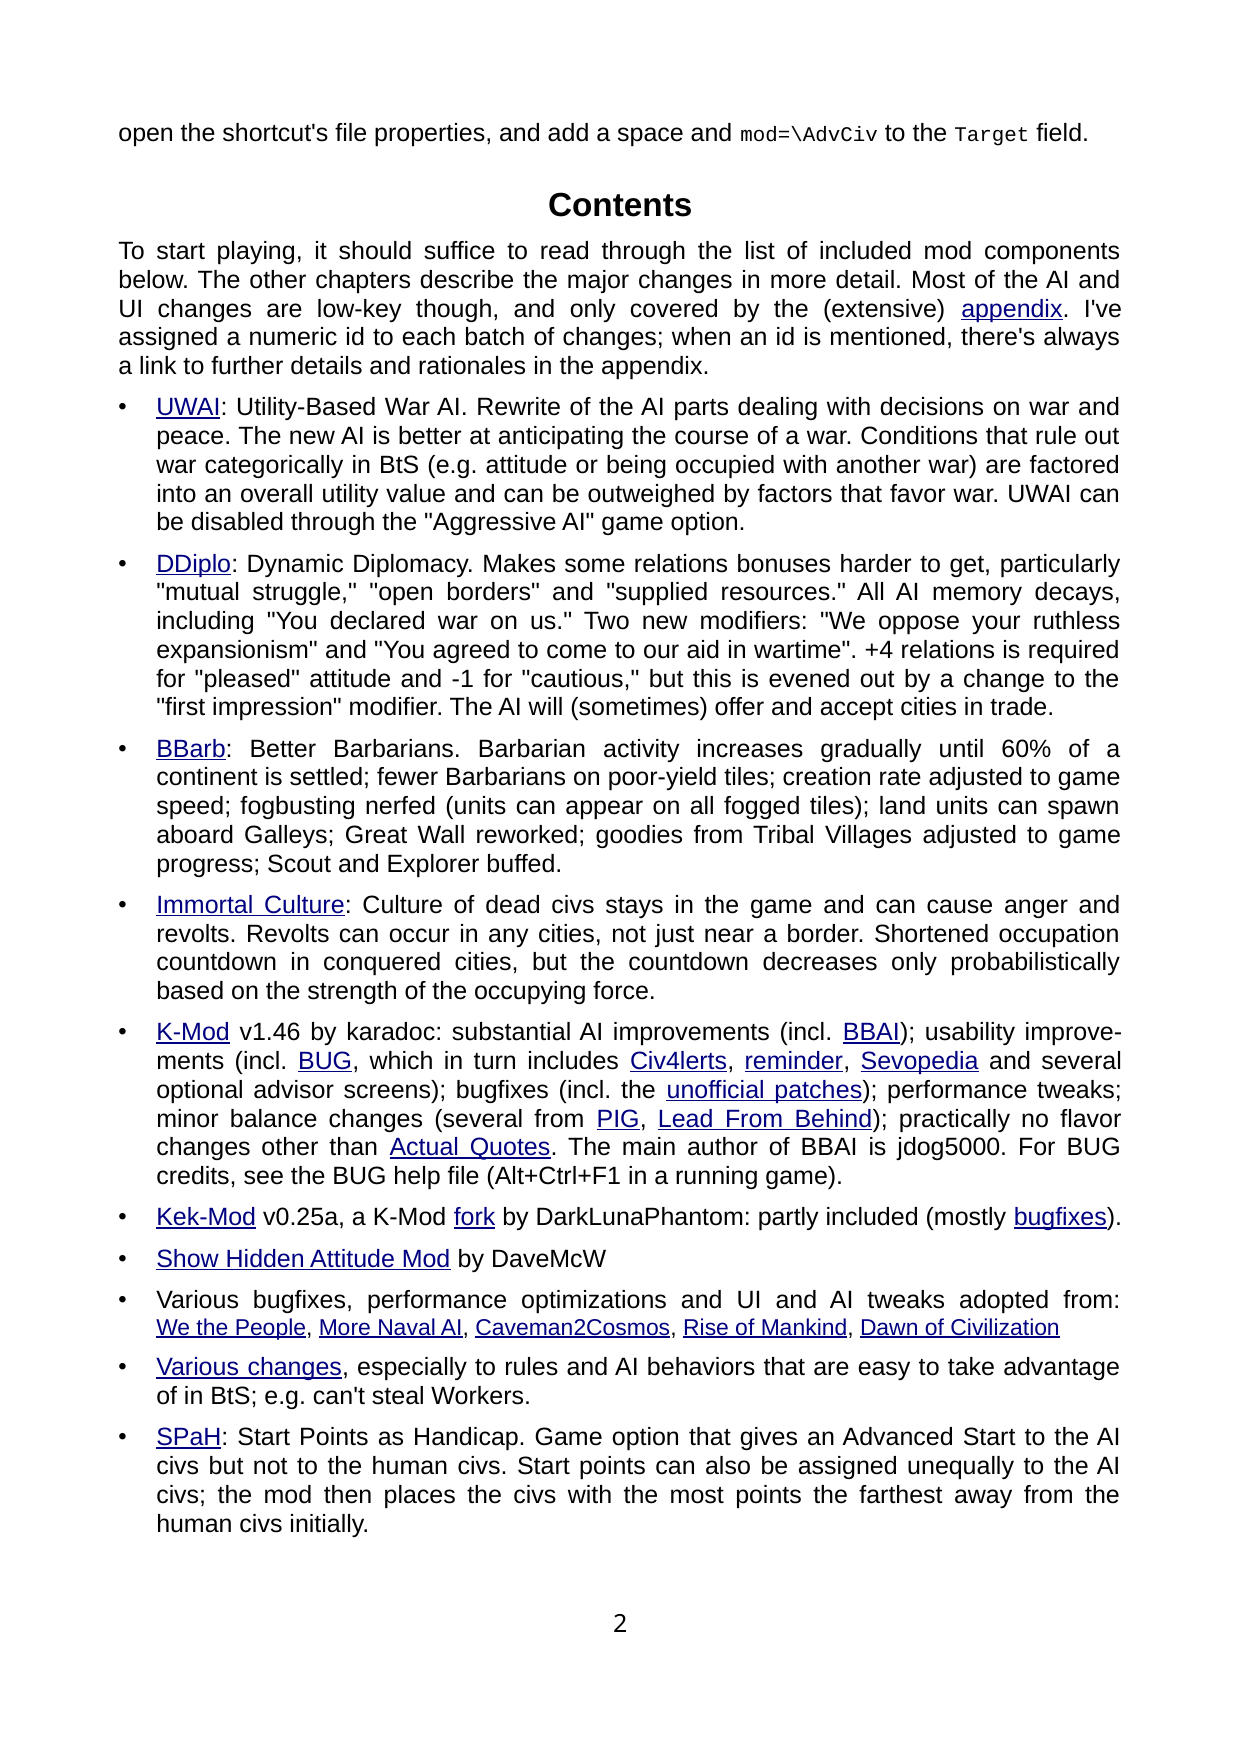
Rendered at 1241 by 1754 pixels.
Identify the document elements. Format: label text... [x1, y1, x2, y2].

list UWAI: Utility-Based War AI. Rewrite of the AI parts dealing with decisions on war and peace. The new AI is better at anticipating the course of a war. Conditions that rule out war categorically in BtS (e.g. attitude or being occupied with another war) are factored into an overall utility value and can be outweighed by factors that favor war. UWAI can be disabled through the "Aggressive AI" game option. [118, 392, 1122, 536]
list Kek-Mod v0.25a, a K-Mod fork by DarkLunaPhantom: partly included (mostly bugfixes). [118, 1202, 1122, 1231]
list K-Mod v1.46 by karadoc: substantial AI improvements (incl. BBAI); usability improve­ments (incl. BUG, which in turn includes Civ4lerts, reminder, Sevopedia and several optional advisor screens); bugfixes (incl. the unofficial patches); performance tweaks; minor balance changes (several from PIG, Lead From Behind); practically no flavor changes other than Actual Quotes. The main author of BBAI is jdog5000. For BUG credits, see the BUG help file (Alt+Ctrl+F1 in a running game). [118, 1017, 1122, 1190]
list Various changes, especially to rules and AI behaviors that are easy to take advantage of in BtS; e.g. can't steal Workers. [118, 1352, 1122, 1410]
text open the shortcut's file properties, and add a space and mod=\AdvCiv to the Target field. [118, 118, 1122, 148]
subtitle Contents [118, 185, 1122, 224]
list Show Hidden Attitude Mod by DaveMcW [118, 1243, 1122, 1272]
list DDiplo: Dynamic Diplomacy. Makes some relations bonuses harder to get, particularly "mutual struggle," "open borders" and "supplied resources." All AI memory decays, including "You declared war on us." Two new modifiers: "We oppose your ruthless expansionism" and "You agreed to come to our aid in wartime". +4 relations is required for "pleased" attitude and -1 for "cautious," but this is evened out by a change to the "first impression" modifier. The AI will (sometimes) offer and accept cities in trade. [118, 548, 1122, 721]
list Various bugfixes, performance optimizations and UI and AI tweaks adopted from: We the People, More Naval AI, Caveman2Cosmos, Rise of Mankind, Dawn of Civilization [118, 1285, 1122, 1340]
list Immortal Culture: Culture of dead civs stays in the game and can cause anger and revolts. Revolts can occur in any cities, not just near a border. Shortened occupation countdown in conquered cities, but the countdown decreases only probabilistically based on the strength of the occupying force. [118, 890, 1122, 1005]
text To start playing, it should suffice to read through the list of included mod components below. The other chapters describe the major changes in more detail. Most of the AI and UI changes are low-key though, and only covered by the (extensive) appendix. I've assigned a numeric id to each batch of changes; when an id is mentioned, there's always a link to further details and rationales in the appendix. [118, 236, 1122, 380]
list SPaH: Start Points as Handicap. Game option that gives an Advanced Start to the AI civs but not to the human civs. Start points can also be assigned unequally to the AI civs; the mod then places the civs with the most points the farthest away from the human civs initially. [118, 1422, 1122, 1537]
list BBarb: Better Barbarians. Barbarian activity increases gradually until 60% of a continent is settled; fewer Barbarians on poor-yield tiles; creation rate adjusted to game speed; fogbusting nerfed (units can appear on all fogged tiles); land units can spawn aboard Galleys; Great Wall reworked; goodies from Tribal Villages adjusted to game progress; Scout and Explorer buffed. [118, 733, 1122, 877]
